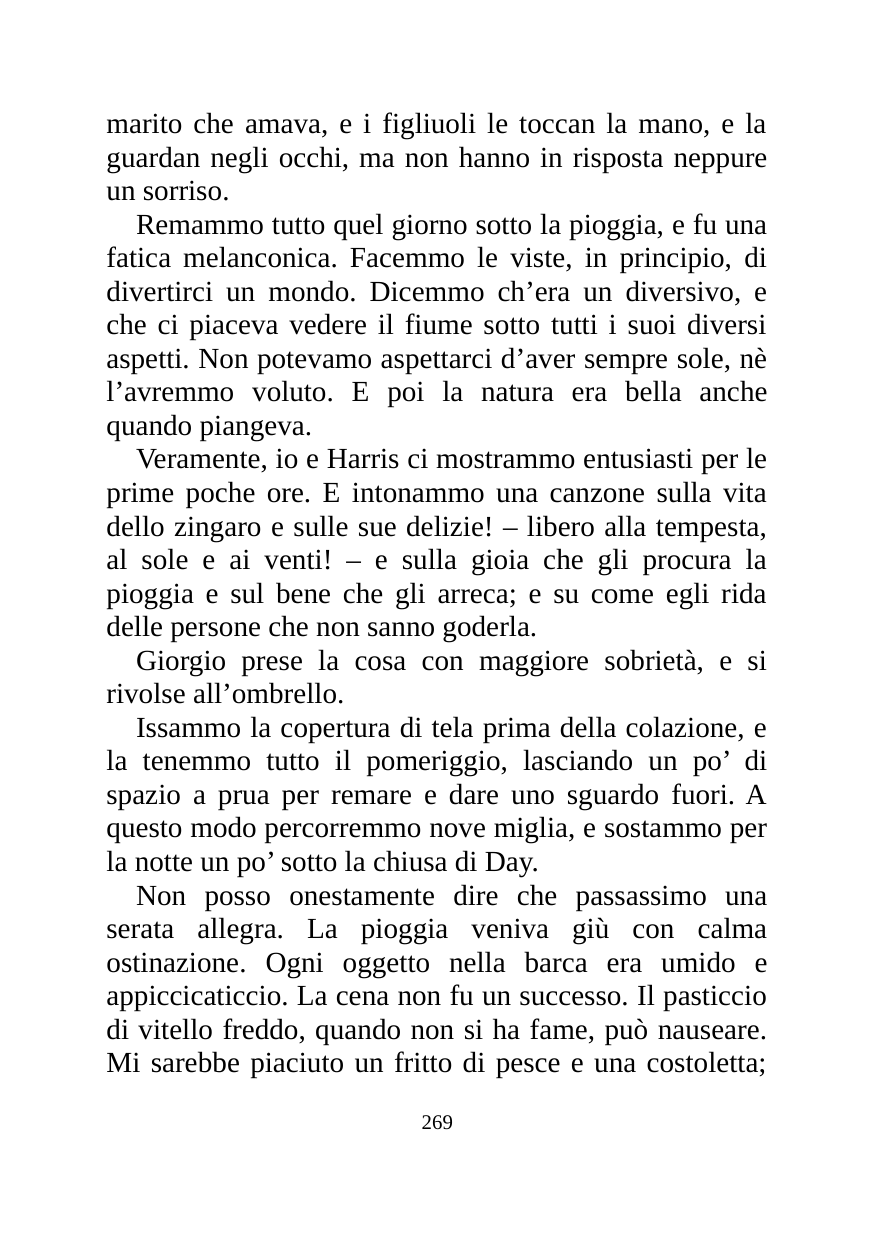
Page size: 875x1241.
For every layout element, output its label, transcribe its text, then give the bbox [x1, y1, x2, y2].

text Veramente, io e Harris ci mostrammo entusiasti per le prime poche ore. E intonammo una canzone sulla vita dello zingaro e sulle sue delizie! – libero alla tempesta, al sole e ai venti! – e sulla gioia che gli procura la pioggia e sul bene che gli arreca; e su come egli rida delle persone che non sanno goderla. [106, 442, 768, 643]
text Remammo tutto quel giorno sotto la pioggia, e fu una fatica melanconica. Facemmo le viste, in principio, di divertirci un mondo. Dicemmo ch’era un diversivo, e che ci piaceva vedere il fiume sotto tutti i suoi diversi aspetti. Non potevamo aspettarci d’aver sempre sole, nè l’avremmo voluto. E poi la natura era bella anche quando piangeva. [106, 207, 768, 442]
text Giorgio prese la cosa con maggiore sobrietà, e si rivolse all’ombrello. [106, 643, 768, 710]
text Non posso onestamente dire che passassimo una serata allegra. La pioggia veniva giù con calma ostinazione. Ogni oggetto nella barca era umido e appiccicaticcio. La cena non fu un successo. Il pasticcio di vitello freddo, quando non si ha fame, può nauseare. Mi sarebbe piaciuto un fritto di pesce e una costoletta; [106, 878, 768, 1079]
text marito che amava, e i figliuoli le toccan la mano, e la guardan negli occhi, ma non hanno in risposta neppure un sorriso. [106, 106, 768, 207]
text Issammo la copertura di tela prima della colazione, e la tenemmo tutto il pomeriggio, lasciando un po’ di spazio a prua per remare e dare uno sguardo fuori. A questo modo percorremmo nove miglia, e sostammo per la notte un po’ sotto la chiusa di Day. [106, 710, 768, 878]
